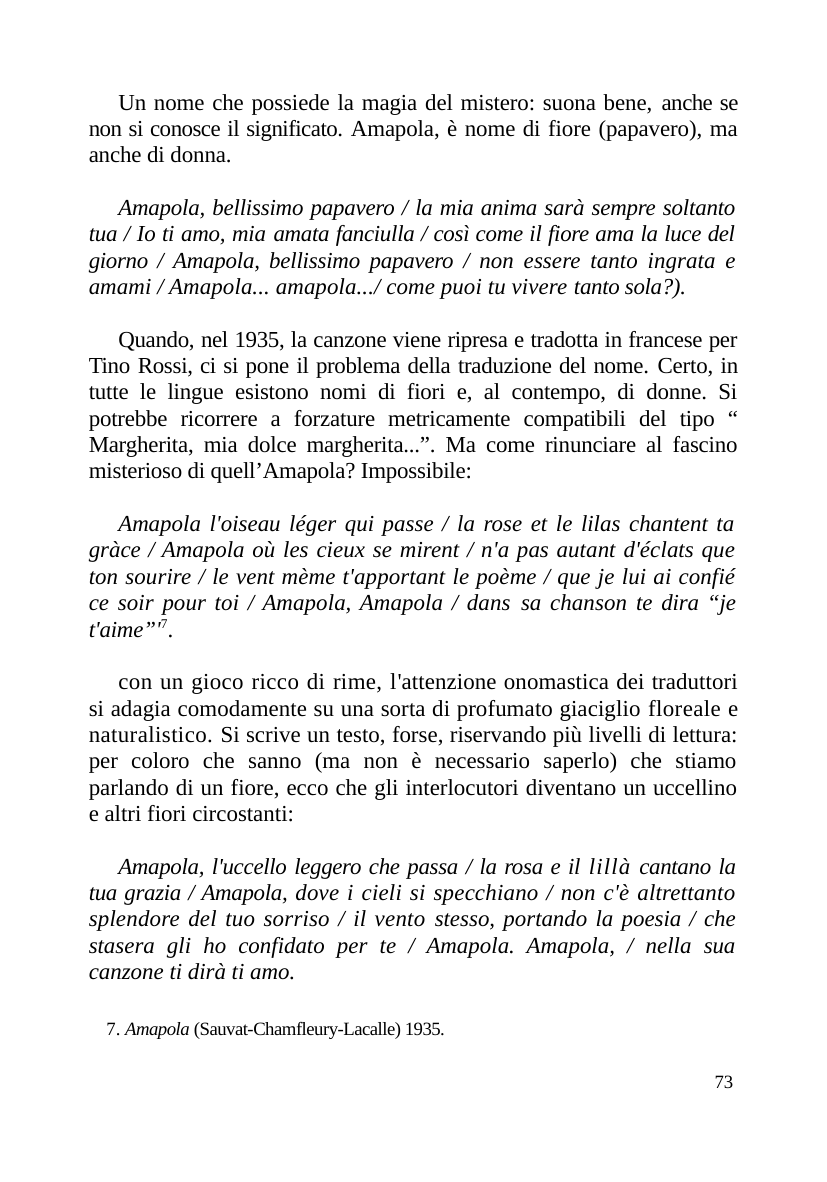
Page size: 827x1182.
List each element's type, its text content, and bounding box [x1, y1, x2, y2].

text Amapola, bellissimo papavero / la mia anima sarà sempre soltanto tua / Io ti amo, mia amata fanciulla / così come il fiore ama la luce del giorno / Amapola, bellissimo papavero / non essere tanto ingrata e amami / Amapola... amapola.../ come puoi tu vivere tanto sola?). [88, 194, 738, 299]
text con un gioco ricco di rime, l'attenzione onomastica dei traduttori si adagia comodamente su una sorta di profumato giaciglio floreale e naturalistico. Si scrive un testo, forse, riservando più livelli di lettura: per coloro che sanno (ma non è necessario saperlo) che stiamo parlando di un fiore, ecco che gli interlocutori diventano un uccellino e altri fiori circostanti: [88, 668, 738, 826]
text Amapola (Sauvat-Chamfleury-Lacalle) 1935. [88, 1017, 738, 1039]
text Amapola, l'uccello leggero che passa / la rosa e il lillà cantano la tua grazia / Amapola, dove i cieli si specchiano / non c'è altrettanto splendore del tuo sorriso / il vento stesso, portando la poesia / che stasera gli ho confidato per te / Amapola. Amapola, / nella sua canzone ti dirà ti amo. [88, 853, 738, 984]
text Un nome che possiede la magia del mistero: suona bene, anche se non si conosce il significato. Amapola, è nome di fiore (papavero), ma anche di donna. [88, 88, 738, 168]
text Quando, nel 1935, la canzone viene ripresa e tradotta in francese per Tino Rossi, ci si pone il problema della traduzione del nome. Certo, in tutte le lingue esistono nomi di fiori e, al contempo, di donne. Si potrebbe ricorrere a forzature metricamente compatibili del tipo “ Margherita, mia dolce margherita...”. Ma come rinunciare al fascino misterioso di quell’Amapola? Impossibile: [88, 326, 738, 484]
text Amapola l'oiseau léger qui passe / la rose et le lilas chantent ta gràce / Amapola où les cieux se mirent / n'a pas autant d'éclats que ton sourire / le vent mème t'apportant le poème / que je lui ai confié ce soir pour toi / Amapola, Amapola / dans sa chanson te dira “je t'aime”'. [88, 510, 738, 642]
